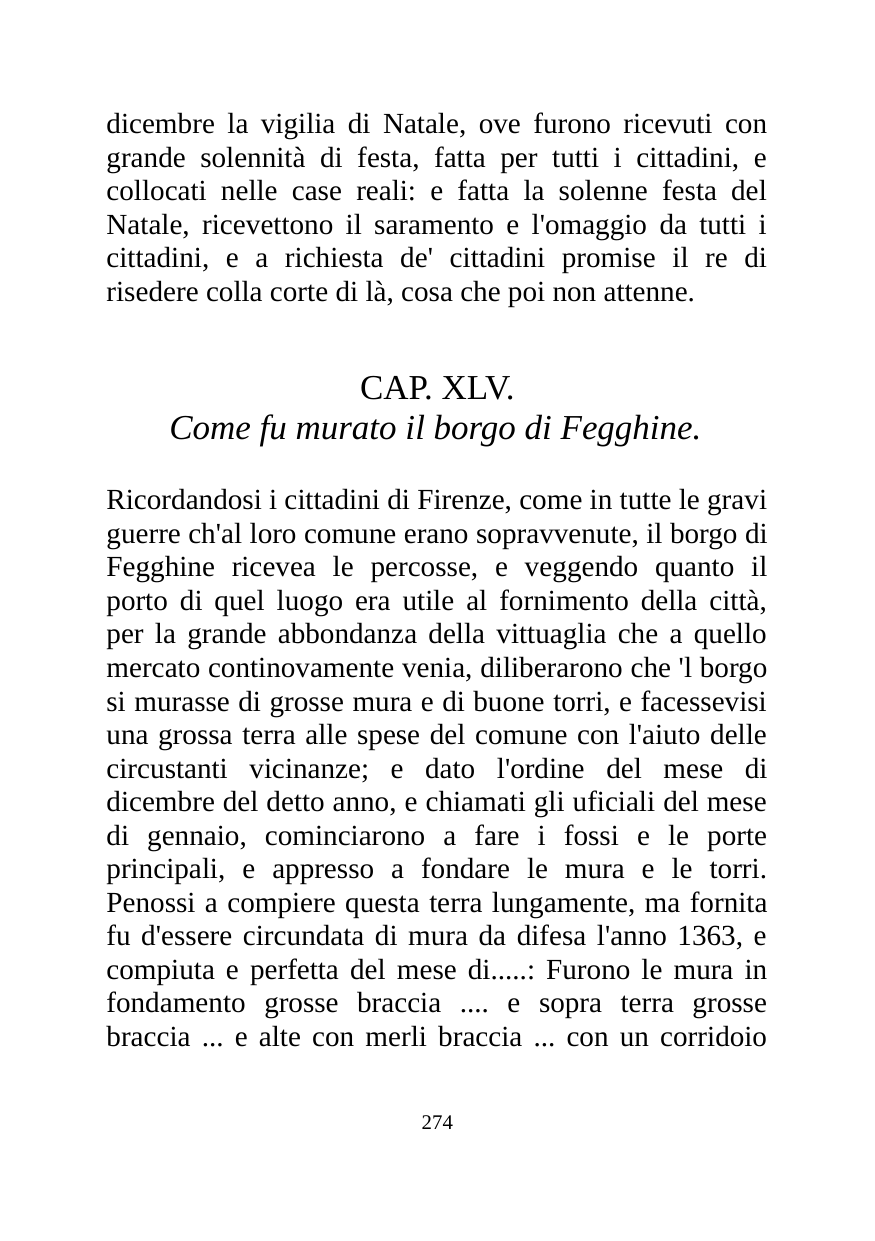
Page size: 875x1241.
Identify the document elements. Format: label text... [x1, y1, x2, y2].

subtitle CAP. XLV. Come fu murato il borgo di Fegghine. [106, 367, 768, 447]
text dicembre la vigilia di Natale, ove furono ricevuti con grande solennità di festa, fatta per tutti i cittadini, e collocati nelle case reali: e fatta la solenne festa del Natale, ricevettono il saramento e l'omaggio da tutti i cittadini, e a richiesta de' cittadini promise il re di risedere colla corte di là, cosa che poi non attenne. [106, 106, 768, 307]
text Ricordandosi i cittadini di Firenze, come in tutte le gravi guerre ch'al loro comune erano sopravvenute, il borgo di Fegghine ricevea le percosse, e veggendo quanto il porto di quel luogo era utile al fornimento della città, per la grande abbondanza della vittuaglia che a quello mercato continovamente venia, diliberarono che 'l borgo si murasse di grosse mura e di buone torri, e facessevisi una grossa terra alle spese del comune con l'aiuto delle circustanti vicinanze; e dato l'ordine del mese di dicembre del detto anno, e chiamati gli uficiali del mese di gennaio, cominciarono a fare i fossi e le porte principali, e appresso a fondare le mura e le torri. Penossi a compiere questa terra lungamente, ma fornita fu d'essere circundata di mura da difesa l'anno 1363, e compiuta e perfetta del mese di.....: Furono le mura in fondamento grosse braccia .... e sopra terra grosse braccia ... e alte con merli braccia ... con un corridoio [106, 482, 768, 1053]
